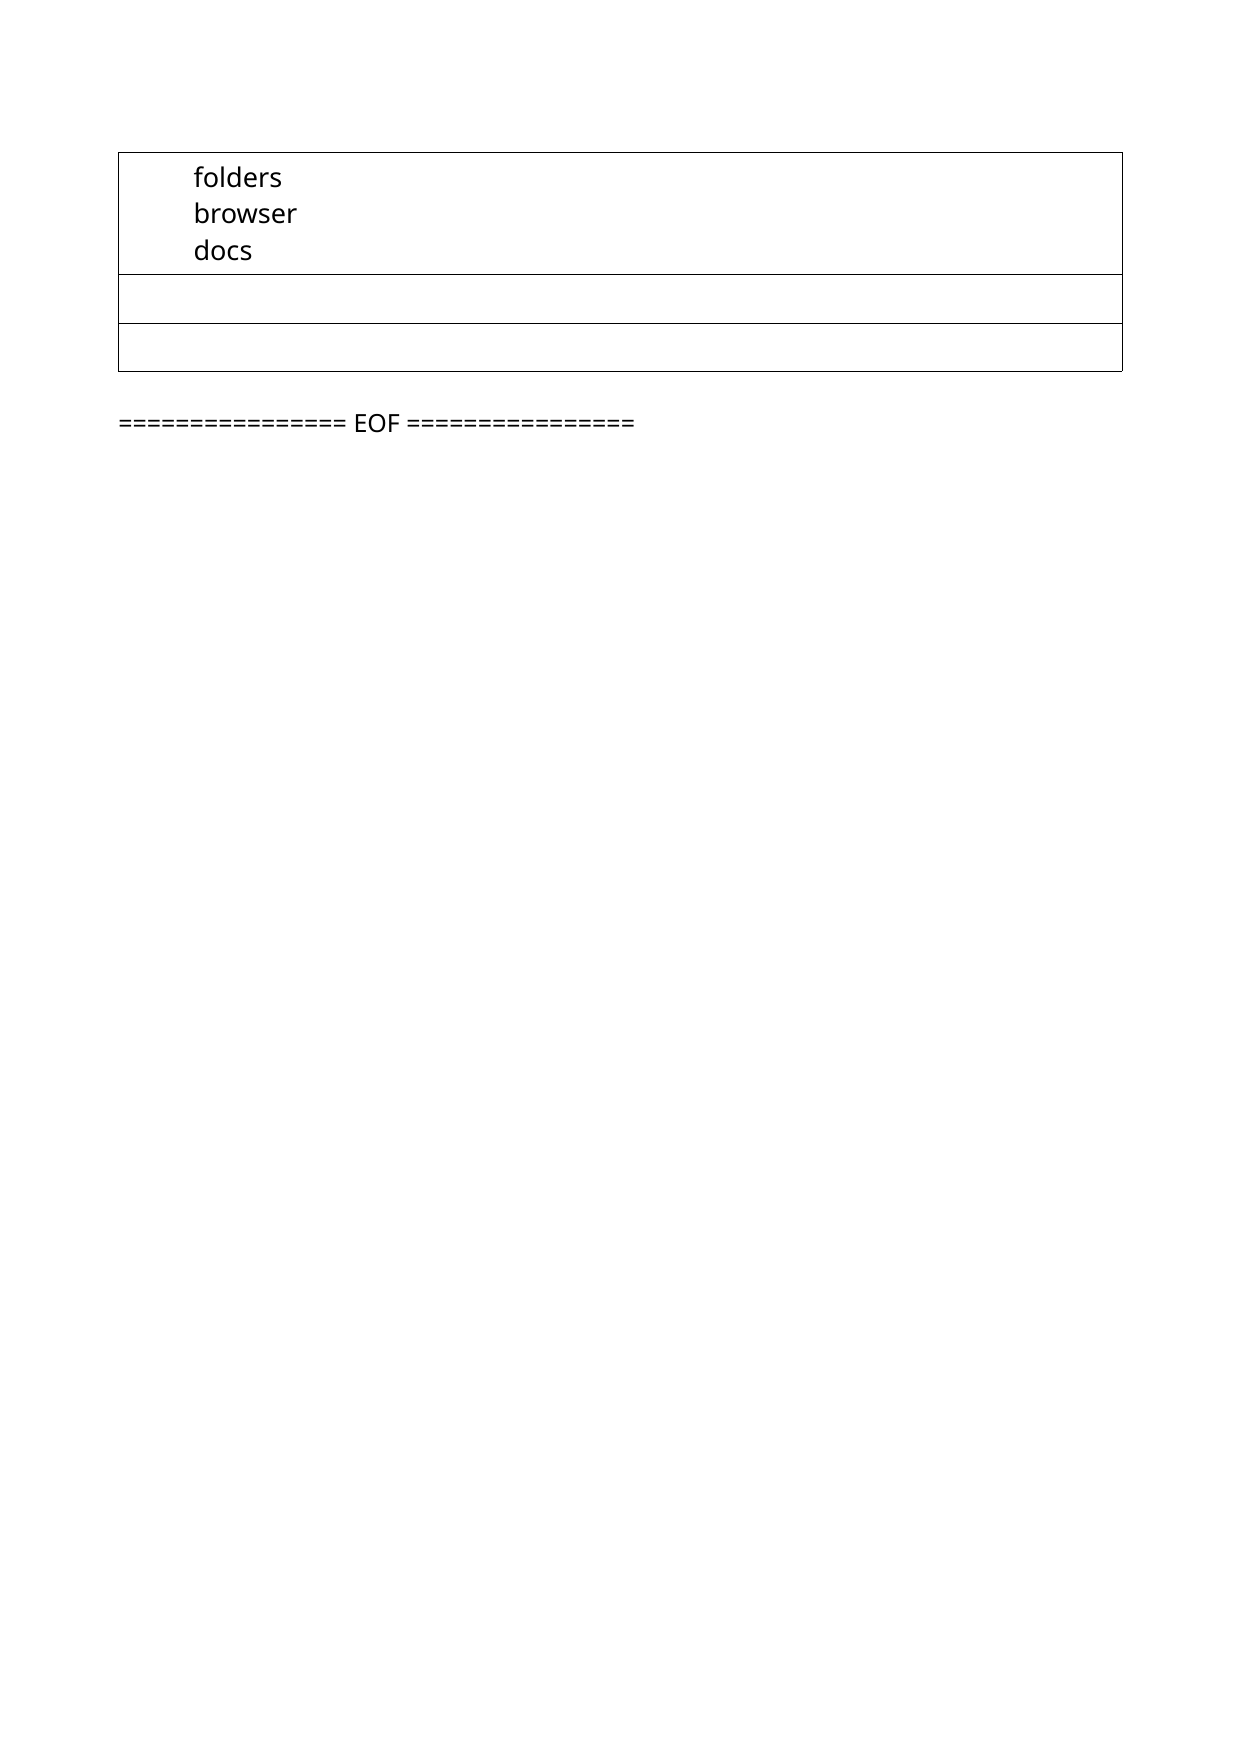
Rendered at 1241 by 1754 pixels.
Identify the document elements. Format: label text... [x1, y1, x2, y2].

table_cell [188, 275, 1122, 323]
table_header folders browser docs [188, 153, 1122, 274]
text ================ EOF ================ [118, 405, 1122, 439]
table_cell [188, 324, 1122, 371]
table_header [119, 153, 187, 274]
table_cell [119, 275, 187, 323]
table_cell [119, 324, 187, 371]
